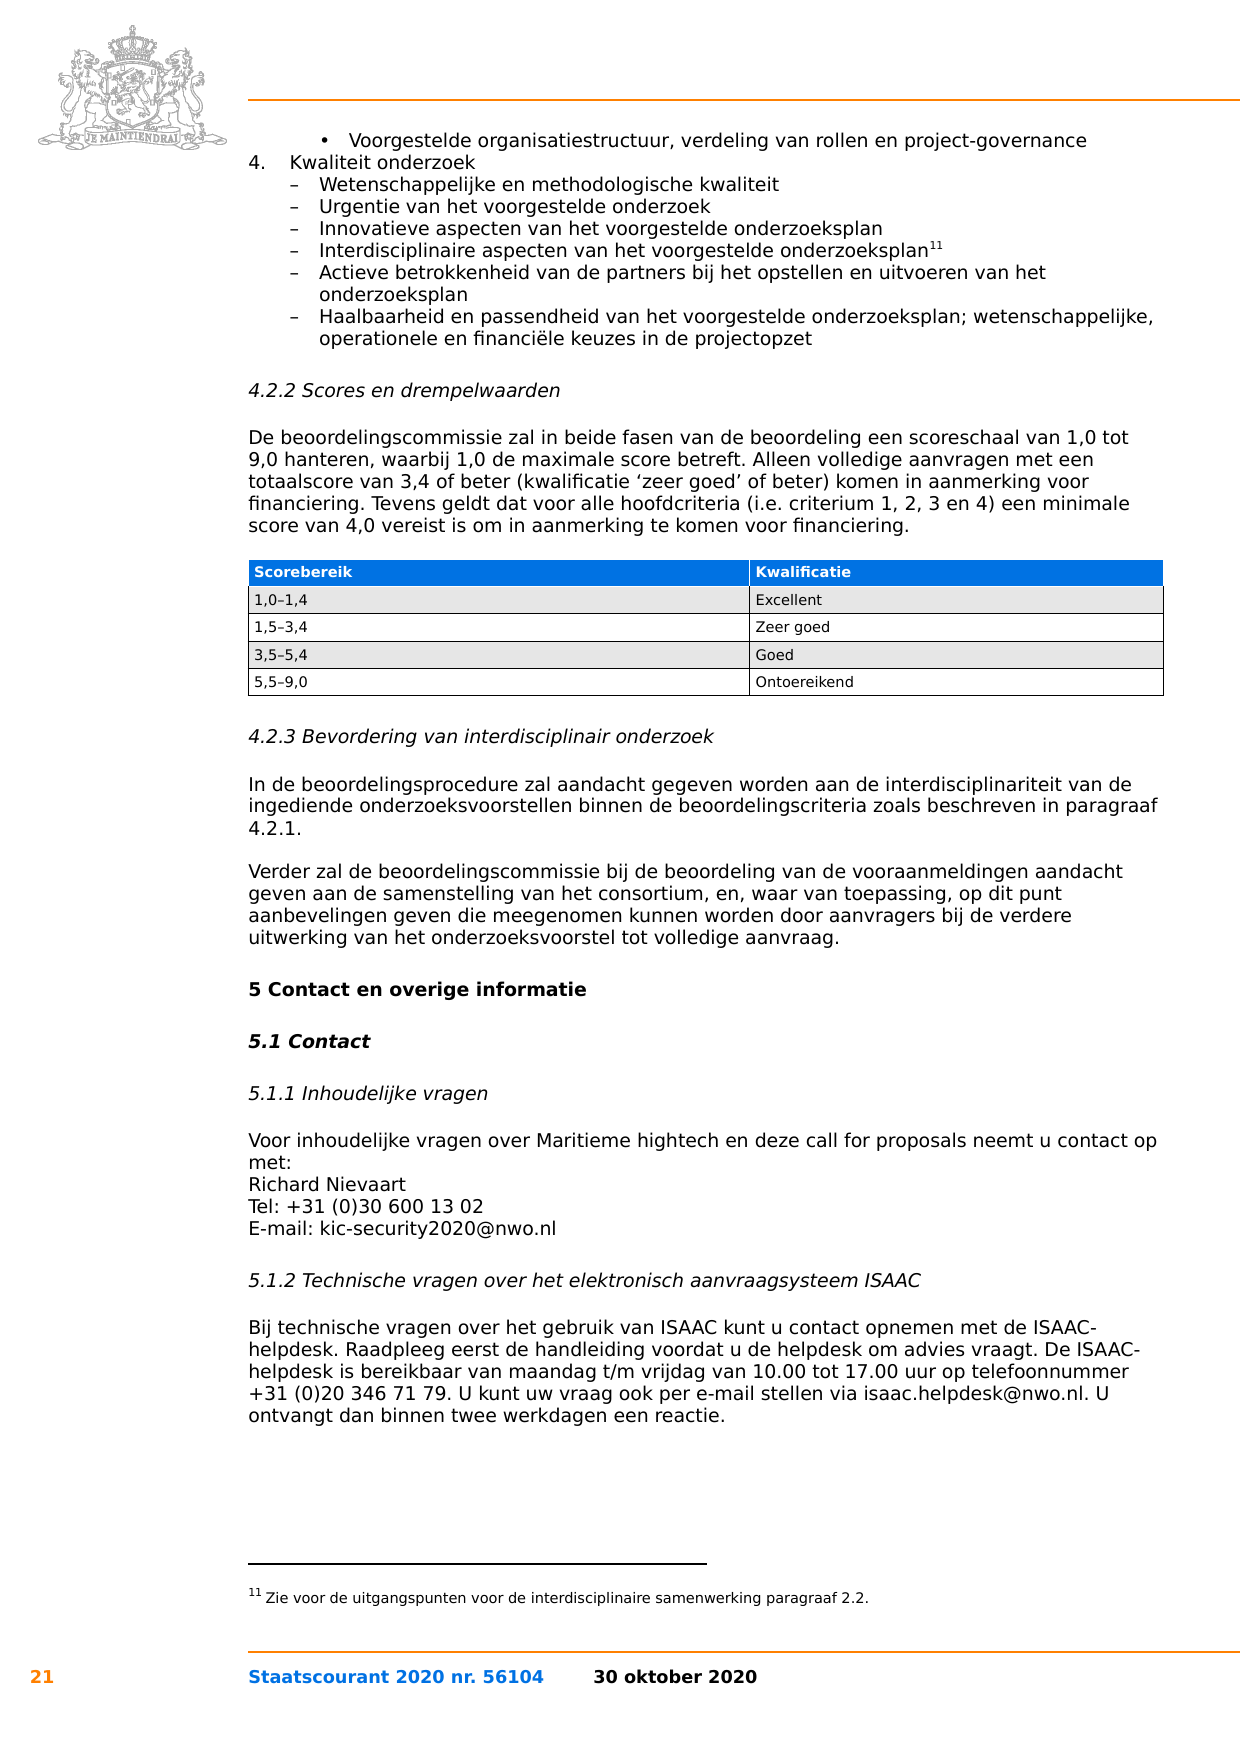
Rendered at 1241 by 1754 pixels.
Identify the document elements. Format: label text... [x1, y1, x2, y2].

table_cell Goed [750, 642, 1163, 668]
text – Urgentie van het voorgestelde onderzoek [289, 196, 1163, 218]
table_header Scorebereik [249, 560, 749, 586]
table_cell 3,5–5,4 [249, 642, 749, 668]
text • Voorgestelde organisatiestructuur, verdeling van rollen en project-governance [319, 130, 1163, 152]
text Verder zal de beoordelingscommissie bij de beoordeling van de vooraanmeldingen aandacht geven aan de samenstelling van het consortium, en, waar van toepassing, op dit punt aanbevelingen geven die meegenomen kunnen worden door aanvragers bij de verdere uitwerking van het onderzoeksvoorstel tot volledige aanvraag. [248, 861, 1163, 949]
subtitle 5.1 Contact [248, 1031, 1163, 1053]
subtitle 5.1.2 Technische vragen over het elektronisch aanvraagsysteem ISAAC [248, 1270, 1163, 1292]
text – Haalbaarheid en passendheid van het voorgestelde onderzoeksplan; wetenschappelijke, operationele en financiële keuzes in de projectopzet [289, 306, 1163, 350]
subtitle 5 Contact en overige informatie [248, 979, 1163, 1001]
subtitle 4.2.3 Bevordering van interdisciplinair onderzoek [248, 726, 1163, 748]
text Zie voor de uitgangspunten voor de interdisciplinaire samenwerking paragraaf 2.2. [248, 1586, 1163, 1608]
text Tel: +31 (0)30 600 13 02 [248, 1196, 1163, 1218]
text In de beoordelingsprocedure zal aandacht gegeven worden aan de interdisciplinariteit van de ingediende onderzoeksvoorstellen binnen de beoordelingscriteria zoals beschreven in paragraaf 4.2.1. [248, 773, 1163, 839]
table_cell Zeer goed [750, 614, 1163, 641]
subtitle 5.1.1 Inhoudelijke vragen [248, 1083, 1163, 1105]
text E-mail: kic-security2020@nwo.nl [248, 1218, 1163, 1240]
text 4. Kwaliteit onderzoek [248, 152, 1163, 174]
text Richard Nievaart [248, 1174, 1163, 1196]
text Voor inhoudelijke vragen over Maritieme hightech en deze call for proposals neemt u contact op met: [248, 1130, 1163, 1174]
text – Innovatieve aspecten van het voorgestelde onderzoeksplan [289, 218, 1163, 240]
table_cell 5,5–9,0 [249, 669, 749, 695]
text – Interdisciplinaire aspecten van het voorgestelde onderzoeksplan [289, 240, 1163, 262]
table_cell 1,5–3,4 [249, 614, 749, 641]
text – Wetenschappelijke en methodologische kwaliteit [289, 174, 1163, 196]
table_cell Excellent [750, 587, 1163, 613]
table_cell 1,0–1,4 [249, 587, 749, 613]
text Bij technische vragen over het gebruik van ISAAC kunt u contact opnemen met de ISAAC-helpdesk. Raadpleeg eerst de handleiding voordat u de helpdesk om advies vraagt. De ISAAC-helpdesk is bereikbaar van maandag t/m vrijdag van 10.00 tot 17.00 uur op telefoonnummer +31 (0)20 346 71 79. U kunt uw vraag ook per e-mail stellen via isaac.helpdesk@nwo.nl. U ontvangt dan binnen twee werkdagen een reactie. [248, 1317, 1163, 1427]
text De beoordelingscommissie zal in beide fasen van de beoordeling een scoreschaal van 1,0 tot 9,0 hanteren, waarbij 1,0 de maximale score betreft. Alleen volledige aanvragen met een totaalscore van 3,4 of beter (kwalificatie ‘zeer goed’ of beter) komen in aanmerking voor financiering. Tevens geldt dat voor alle hoofdcriteria (i.e. criterium 1, 2, 3 en 4) een minimale score van 4,0 vereist is om in aanmerking te komen voor financiering. [248, 427, 1163, 537]
table_header Kwalificatie [750, 560, 1163, 586]
picture [38, 25, 227, 150]
subtitle 4.2.2 Scores en drempelwaarden [248, 380, 1163, 402]
table_cell Ontoereikend [750, 669, 1163, 695]
text – Actieve betrokkenheid van de partners bij het opstellen en uitvoeren van het onderzoeksplan [289, 262, 1163, 306]
